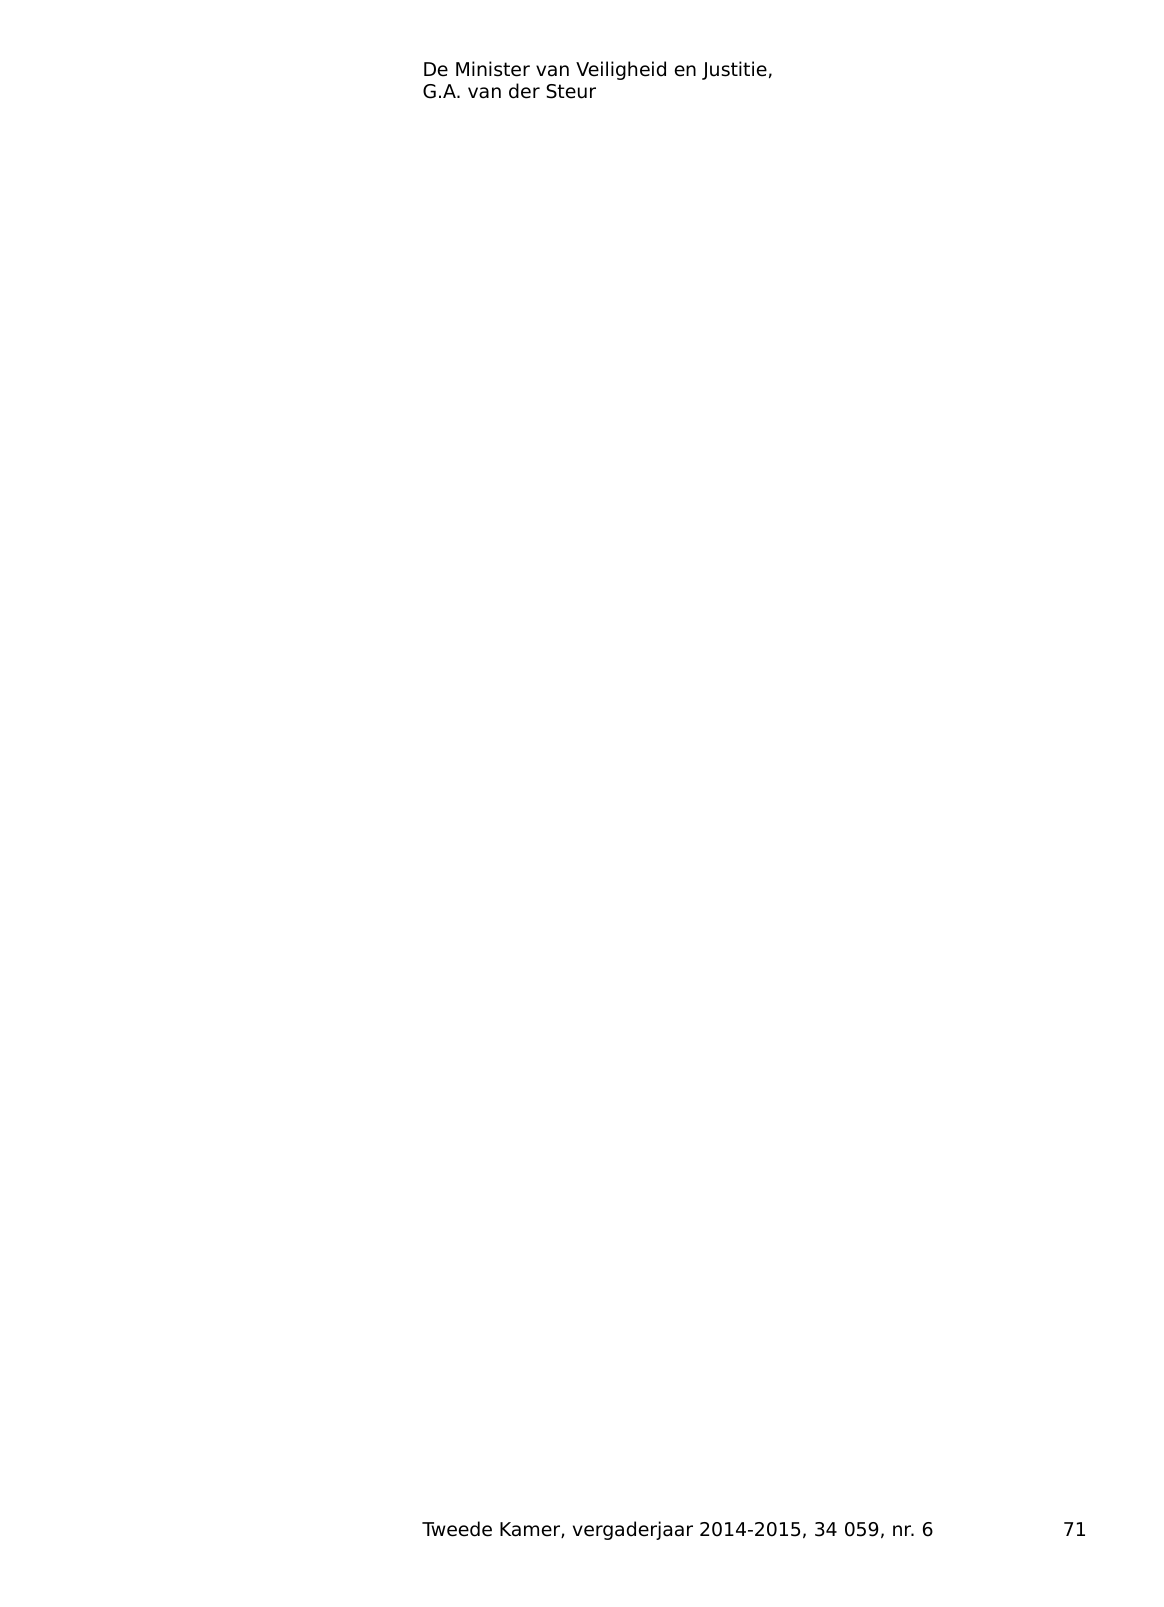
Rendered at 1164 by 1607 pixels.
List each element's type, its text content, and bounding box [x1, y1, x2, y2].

text De Minister van Veiligheid en Justitie, G.A. van der Steur [422, 59, 1087, 103]
